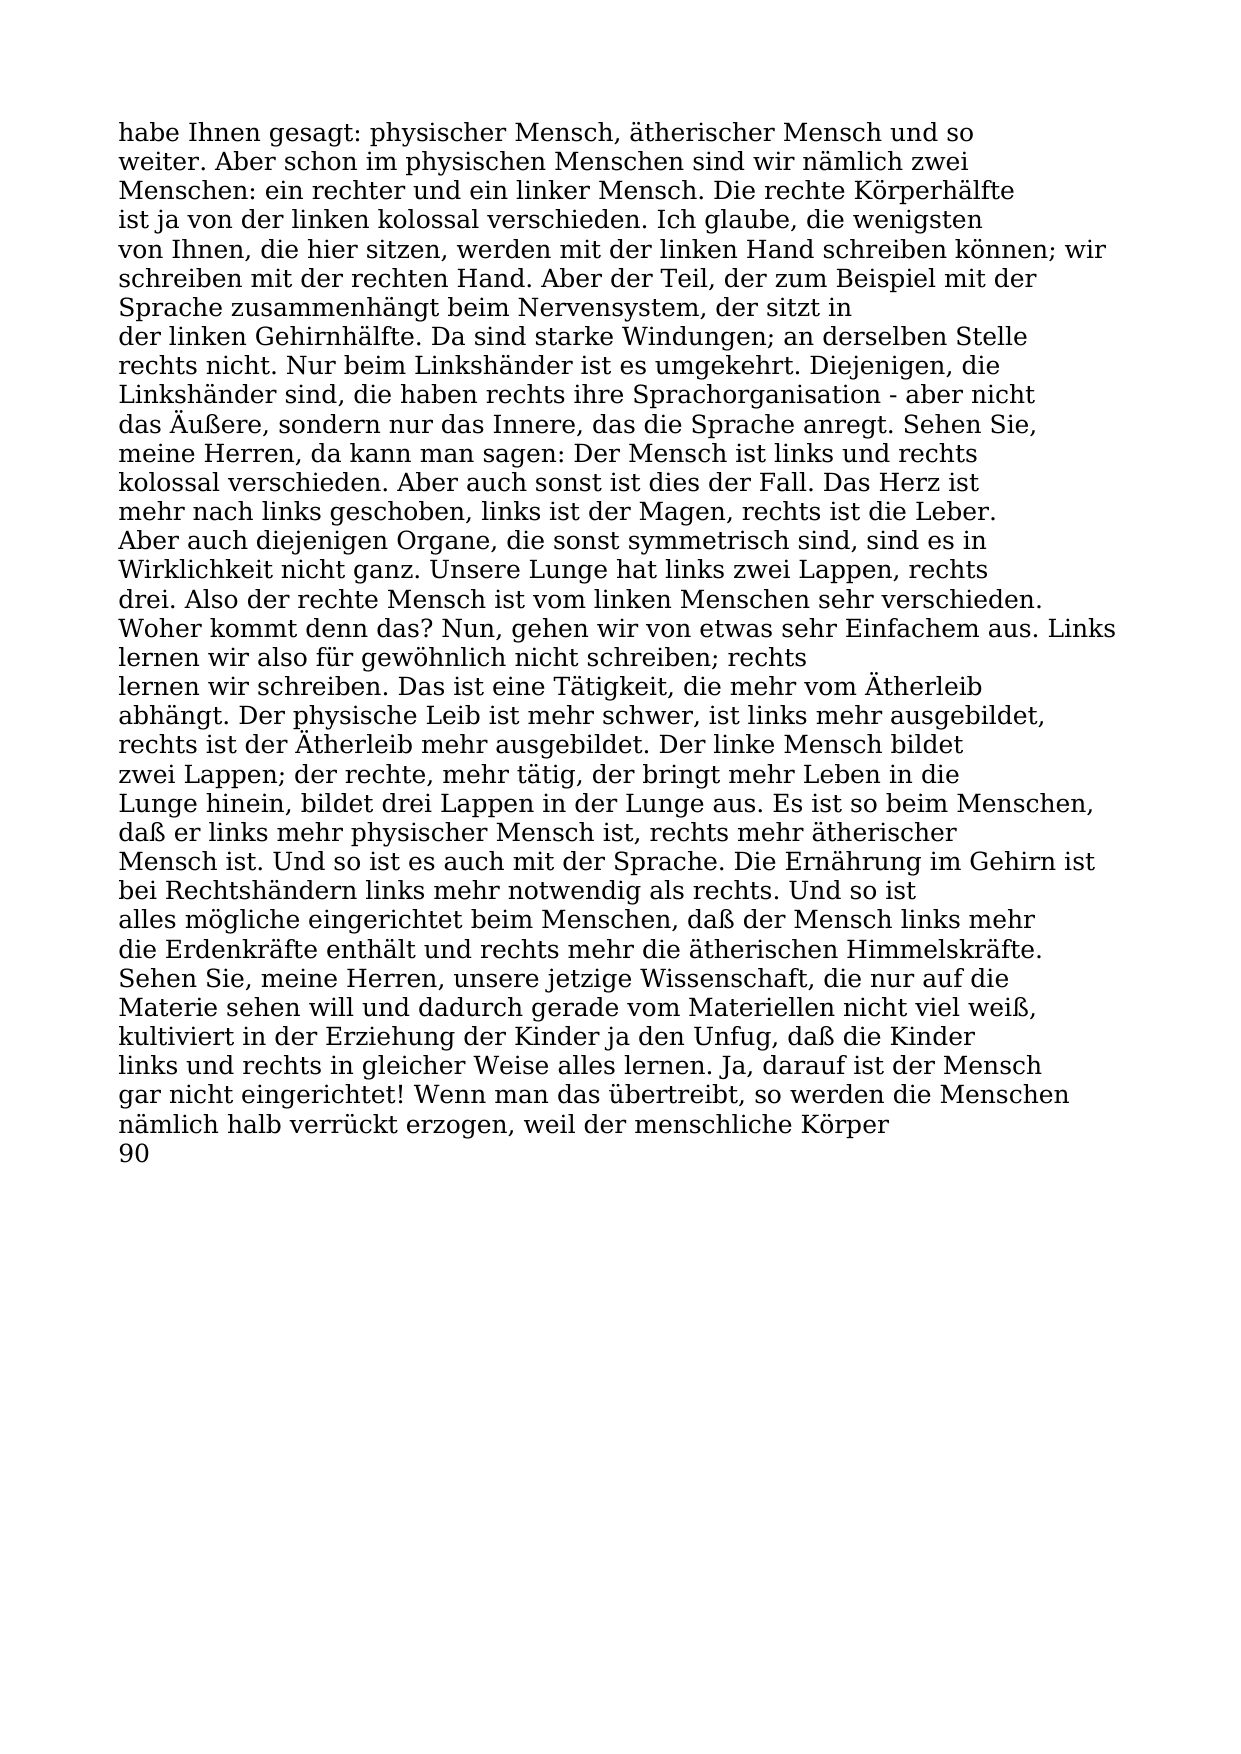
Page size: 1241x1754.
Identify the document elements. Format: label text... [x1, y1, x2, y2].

text Aber auch diejenigen Organe, die sonst symmetrisch sind, sind es in [118, 526, 1122, 556]
text mehr nach links geschoben, links ist der Magen, rechts ist die Leber. [118, 497, 1122, 526]
text die Erdenkräfte enthält und rechts mehr die ätherischen Himmelskräfte. [118, 935, 1122, 964]
text Linkshänder sind, die haben rechts ihre Sprachorganisation - aber nicht [118, 381, 1122, 410]
text links und rechts in gleicher Weise alles lernen. Ja, darauf ist der Mensch [118, 1051, 1122, 1081]
text alles mögliche eingerichtet beim Menschen, daß der Mensch links mehr [118, 906, 1122, 935]
text weiter. Aber schon im physischen Menschen sind wir nämlich zwei [118, 147, 1122, 176]
text Sehen Sie, meine Herren, unsere jetzige Wissenschaft, die nur auf die [118, 964, 1122, 993]
text Materie sehen will und dadurch gerade vom Materiellen nicht viel weiß, [118, 993, 1122, 1022]
text habe Ihnen gesagt: physischer Mensch, ätherischer Mensch und so [118, 118, 1122, 147]
text 90 [118, 1139, 1122, 1168]
text Mensch ist. Und so ist es auch mit der Sprache. Die Ernährung im Gehirn ist bei Rechtshändern links mehr notwendig als rechts. Und so ist [118, 847, 1122, 906]
text kolossal verschieden. Aber auch sonst ist dies der Fall. Das Herz ist [118, 468, 1122, 497]
text lernen wir schreiben. Das ist eine Tätigkeit, die mehr vom Ätherleib [118, 672, 1122, 701]
text das Äußere, sondern nur das Innere, das die Sprache anregt. Sehen Sie, [118, 410, 1122, 439]
text abhängt. Der physische Leib ist mehr schwer, ist links mehr ausgebildet, rechts ist der Ätherleib mehr ausgebildet. Der linke Mensch bildet [118, 701, 1122, 760]
text der linken Gehirnhälfte. Da sind starke Windungen; an derselben Stelle [118, 322, 1122, 351]
text Menschen: ein rechter und ein linker Mensch. Die rechte Körperhälfte [118, 176, 1122, 206]
text Lunge hinein, bildet drei Lappen in der Lunge aus. Es ist so beim Menschen, daß er links mehr physischer Mensch ist, rechts mehr ätherischer [118, 789, 1122, 847]
text meine Herren, da kann man sagen: Der Mensch ist links und rechts [118, 439, 1122, 468]
text gar nicht eingerichtet! Wenn man das übertreibt, so werden die Menschen nämlich halb verrückt erzogen, weil der menschliche Körper [118, 1081, 1122, 1139]
text drei. Also der rechte Mensch ist vom linken Menschen sehr verschieden. Woher kommt denn das? Nun, gehen wir von etwas sehr Einfachem aus. Links lernen wir also für gewöhnlich nicht schreiben; rechts [118, 585, 1122, 672]
text Wirklichkeit nicht ganz. Unsere Lunge hat links zwei Lappen, rechts [118, 556, 1122, 585]
text kultiviert in der Erziehung der Kinder ja den Unfug, daß die Kinder [118, 1022, 1122, 1051]
text zwei Lappen; der rechte, mehr tätig, der bringt mehr Leben in die [118, 760, 1122, 789]
text rechts nicht. Nur beim Linkshänder ist es umgekehrt. Diejenigen, die [118, 351, 1122, 381]
text von Ihnen, die hier sitzen, werden mit der linken Hand schreiben können; wir schreiben mit der rechten Hand. Aber der Teil, der zum Beispiel mit der Sprache zusammenhängt beim Nervensystem, der sitzt in [118, 235, 1122, 322]
text ist ja von der linken kolossal verschieden. Ich glaube, die wenigsten [118, 206, 1122, 235]
